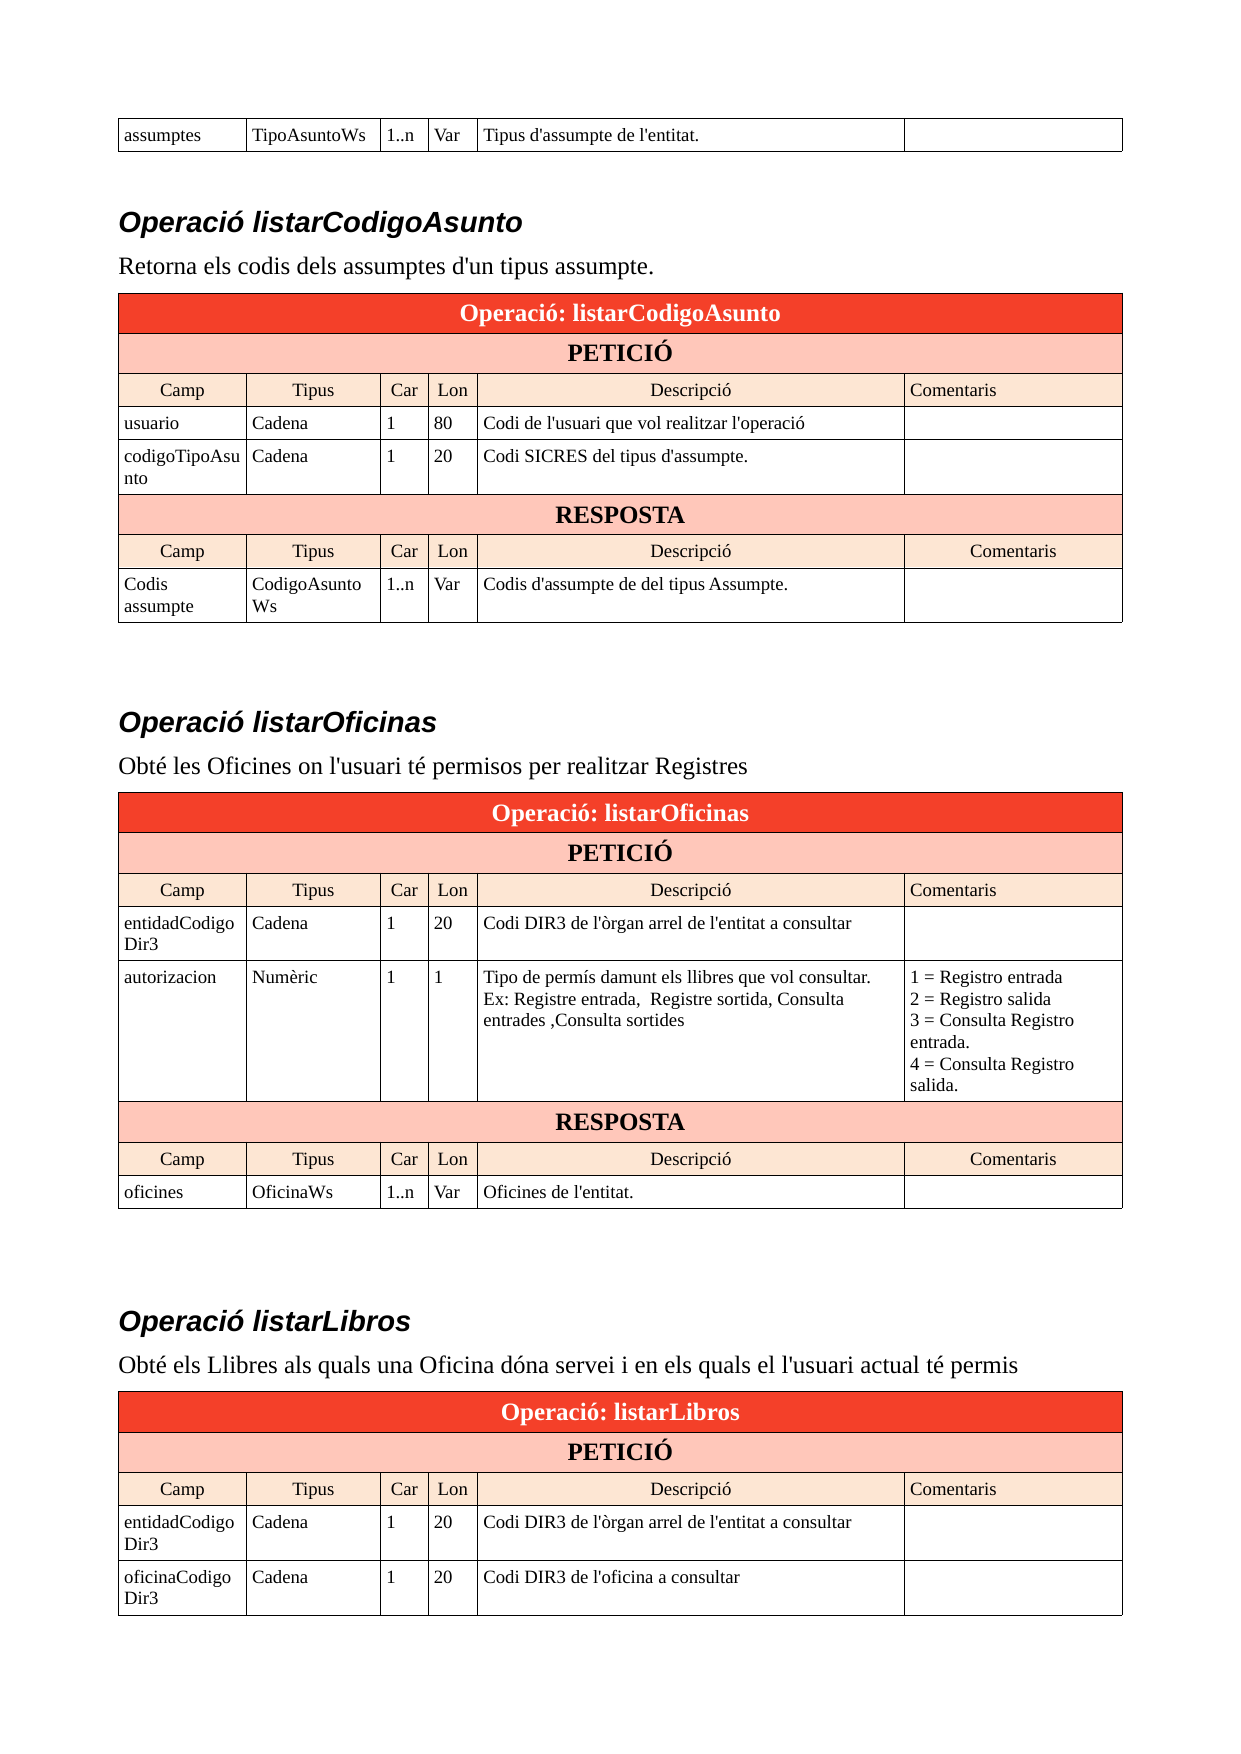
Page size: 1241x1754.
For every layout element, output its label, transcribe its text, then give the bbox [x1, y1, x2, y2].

table_cell Camp [119, 1473, 246, 1505]
subtitle Operació listarCodigoAsunto [118, 205, 1122, 239]
table_cell oficinaCodigoDir3 [119, 1561, 246, 1614]
table_cell Car [381, 874, 428, 906]
table_cell [905, 569, 1122, 622]
table_cell Tipus d'assumpte de l'entitat. [478, 119, 904, 151]
table_cell Lon [429, 535, 477, 567]
table_cell Tipus [247, 874, 380, 906]
table_cell CodigoAsuntoWs [247, 569, 380, 622]
table_cell Descripció [478, 874, 904, 906]
table_cell RESPOSTA [119, 1102, 1122, 1142]
table_cell Var [429, 569, 477, 622]
table_cell Car [381, 374, 428, 406]
table_cell 20 [429, 1561, 477, 1614]
table_cell Cadena [247, 1506, 380, 1560]
text Obté els Llibres als quals una Oficina dóna servei i en els quals el l'usuari actual té permis [118, 1350, 1122, 1379]
table_cell Oficines de l'entitat. [478, 1176, 904, 1208]
table_cell [905, 440, 1122, 494]
table_cell OficinaWs [247, 1176, 380, 1208]
table_cell Comentaris [905, 874, 1122, 906]
table_cell Codi SICRES del tipus d'assumpte. [478, 440, 904, 494]
table_cell Camp [119, 374, 246, 406]
table_cell Numèric [247, 961, 380, 1101]
table_cell 1 = Registro entrada 2 = Registro salida 3 = Consulta Registro entrada. 4 = Consulta Registro salida. [905, 961, 1122, 1101]
table_cell [905, 119, 1122, 151]
table_cell Tipus [247, 1473, 380, 1505]
table_cell 1 [381, 1506, 428, 1560]
table_cell Car [381, 1473, 428, 1505]
table_cell RESPOSTA [119, 495, 1122, 534]
table_cell 1 [381, 961, 428, 1101]
table_cell Tipus [247, 535, 380, 567]
table_cell Codis assumpte [119, 569, 246, 622]
table_cell oficines [119, 1176, 246, 1208]
table_cell Descripció [478, 535, 904, 567]
table_cell Car [381, 535, 428, 567]
table_cell Codi de l'usuari que vol realitzar l'operació [478, 407, 904, 439]
table_cell codigoTipoAsunto [119, 440, 246, 494]
table_cell Comentaris [905, 1473, 1122, 1505]
table_cell Descripció [478, 374, 904, 406]
table_cell Camp [119, 535, 246, 567]
table_cell [905, 407, 1122, 439]
table_cell Comentaris [905, 374, 1122, 406]
table_cell Var [429, 119, 477, 151]
table_cell Descripció [478, 1143, 904, 1175]
table_header Operació: listarOficinas [119, 793, 1122, 832]
table_cell Tipus [247, 1143, 380, 1175]
table_cell 20 [429, 440, 477, 494]
table_cell Lon [429, 1143, 477, 1175]
table_cell 1..n [381, 569, 428, 622]
table_cell Comentaris [905, 535, 1122, 567]
table_cell Descripció [478, 1473, 904, 1505]
table_cell Cadena [247, 907, 380, 960]
table_cell Var [429, 1176, 477, 1208]
table_cell PETICIÓ [119, 833, 1122, 873]
table_cell Codis d'assumpte de del tipus Assumpte. [478, 569, 904, 622]
subtitle Operació listarLibros [118, 1304, 1122, 1338]
table_header Operació: listarLibros [119, 1392, 1122, 1432]
table_cell 20 [429, 907, 477, 960]
table_cell assumptes [119, 119, 246, 151]
table_cell usuario [119, 407, 246, 439]
table_cell 1..n [381, 119, 428, 151]
table_cell [905, 1176, 1122, 1208]
table_cell 1 [381, 1561, 428, 1614]
table_cell Codi DIR3 de l'oficina a consultar [478, 1561, 904, 1614]
table_cell Tipus [247, 374, 380, 406]
table_cell Comentaris [905, 1143, 1122, 1175]
table_cell PETICIÓ [119, 1433, 1122, 1472]
table_cell 20 [429, 1506, 477, 1560]
table_cell Cadena [247, 1561, 380, 1614]
table_cell Tipo de permís damunt els llibres que vol consultar. Ex: Registre entrada, Registre sortida, Consulta entrades ,Consulta sortides [478, 961, 904, 1101]
table_cell Camp [119, 1143, 246, 1175]
table_cell [905, 1561, 1122, 1614]
table_cell Codi DIR3 de l'òrgan arrel de l'entitat a consultar [478, 907, 904, 960]
text Retorna els codis dels assumptes d'un tipus assumpte. [118, 251, 1122, 280]
table_cell Cadena [247, 407, 380, 439]
subtitle Operació listarOficinas [118, 705, 1122, 738]
table_cell Camp [119, 874, 246, 906]
table_cell 1 [429, 961, 477, 1101]
text Obté les Oficines on l'usuari té permisos per realitzar Registres [118, 751, 1122, 779]
table_cell Codi DIR3 de l'òrgan arrel de l'entitat a consultar [478, 1506, 904, 1560]
table_cell PETICIÓ [119, 334, 1122, 373]
table_cell 1..n [381, 1176, 428, 1208]
table_cell TipoAsuntoWs [247, 119, 380, 151]
table_cell 1 [381, 440, 428, 494]
table_cell Cadena [247, 440, 380, 494]
table_header Operació: listarCodigoAsunto [119, 294, 1122, 333]
table_cell Lon [429, 1473, 477, 1505]
table_cell [905, 907, 1122, 960]
table_cell [905, 1506, 1122, 1560]
table_cell entidadCodigoDir3 [119, 907, 246, 960]
table_cell 1 [381, 407, 428, 439]
table_cell autorizacion [119, 961, 246, 1101]
table_cell Lon [429, 374, 477, 406]
table_cell entidadCodigoDir3 [119, 1506, 246, 1560]
table_cell 80 [429, 407, 477, 439]
table_cell Car [381, 1143, 428, 1175]
table_cell 1 [381, 907, 428, 960]
table_cell Lon [429, 874, 477, 906]
